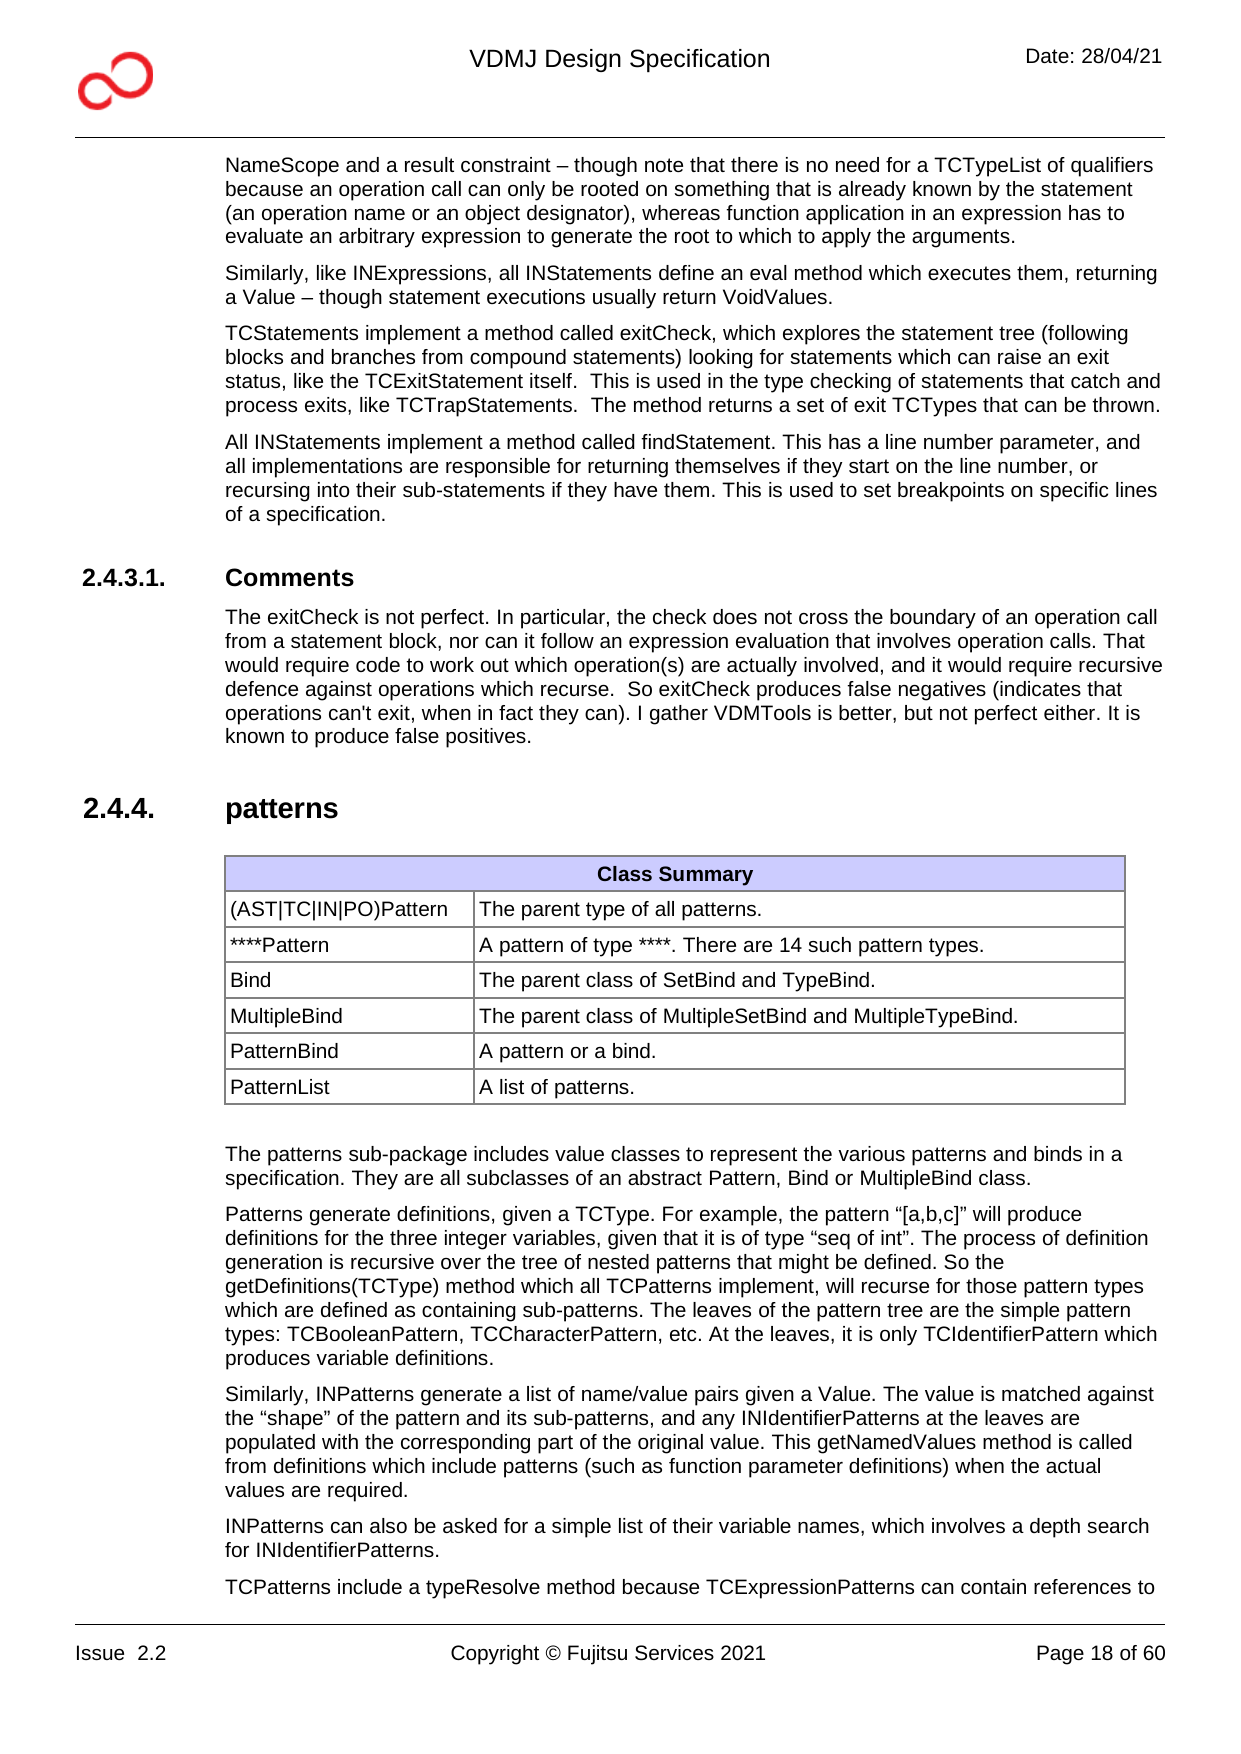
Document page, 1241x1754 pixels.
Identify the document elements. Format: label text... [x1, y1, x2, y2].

text The patterns sub-package includes value classes to represent the various patterns and binds in a specification. They are all subclasses of an abstract Pattern, Bind or MultipleBind class. [225, 1142, 1165, 1190]
text Similarly, INPatterns generate a list of name/value pairs given a Value. The value is matched against the “shape” of the pattern and its sub-patterns, and any INIdentifierPatterns at the leaves are populated with the corresponding part of the original value. This getNamedValues method is called from definitions which include patterns (such as function parameter definitions) when the actual values are required. [225, 1382, 1165, 1502]
text TCStatements implement a method called exitCheck, which explores the statement tree (following blocks and branches from compound statements) looking for statements which can raise an exit status, like the TCExitStatement itself. This is used in the type checking of statements that catch and process exits, like TCTrapStatements. The method returns a set of exit TCTypes that can be thrown. [225, 322, 1165, 417]
table_cell PatternList [226, 1070, 473, 1103]
table_cell The parent class of SetBind and TypeBind. [475, 963, 1124, 997]
text Patterns generate definitions, given a TCType. For example, the pattern “[a,b,c]” will produce definitions for the three integer variables, given that it is of type “seq of int”. The process of definition generation is recursive over the tree of nested patterns that might be defined. So the getDefinitions(TCType) method which all TCPatterns implement, will recurse for those pattern types which are defined as containing sub-patterns. The leaves of the pattern tree are the simple pattern types: TCBooleanPattern, TCCharacterPattern, etc. At the leaves, it is only TCIdentifierPattern which produces variable definitions. [225, 1202, 1165, 1370]
table_cell A list of patterns. [475, 1070, 1124, 1103]
table_cell MultipleBind [226, 999, 473, 1032]
subtitle Comments [75, 563, 1165, 592]
text Similarly, like INExpressions, all INStatements define an eval method which executes them, returning a Value – though statement executions usually return VoidValues. [225, 261, 1165, 309]
picture [78, 44, 153, 120]
table_cell A pattern of type ****. There are 14 such pattern types. [475, 928, 1124, 961]
text TCPatterns include a typeResolve method because TCExpressionPatterns can contain references to [225, 1575, 1165, 1599]
table_cell ****Pattern [226, 928, 473, 961]
table_cell (AST|TC|IN|PO)Pattern [226, 892, 473, 926]
table_header Class Summary [226, 857, 1124, 890]
table_cell PatternBind [226, 1034, 473, 1068]
table_cell The parent class of MultipleSetBind and MultipleTypeBind. [475, 999, 1124, 1032]
text NameScope and a result constraint – though note that there is no need for a TCTypeList of qualifiers because an operation call can only be rooted on something that is already known by the statement (an operation name or an object designator), whereas function application in an expression has to evaluate an arbitrary expression to generate the root to which to apply the arguments. [225, 153, 1165, 249]
text INPatterns can also be asked for a simple list of their variable names, which involves a depth search for INIdentifierPatterns. [225, 1515, 1165, 1563]
table_cell Bind [226, 963, 473, 997]
subtitle patterns [75, 791, 1165, 825]
table_cell A pattern or a bind. [475, 1034, 1124, 1068]
text All INStatements implement a method called findStatement. This has a line number parameter, and all implementations are responsible for returning themselves if they start on the line number, or recursing into their sub-statements if they have them. This is used to set breakpoints on specific lines of a specification. [225, 430, 1165, 526]
text The exitCheck is not perfect. In particular, the check does not cross the boundary of an operation call from a statement block, nor can it follow an expression evaluation that involves operation calls. That would require code to work out which operation(s) are actually involved, and it would require recursive defence against operations which recurse. So exitCheck produces false negatives (indicates that operations can't exit, when in fact they can). I gather VDMTools is better, but not perfect either. It is known to produce false positives. [225, 605, 1165, 749]
table_cell The parent type of all patterns. [475, 892, 1124, 926]
